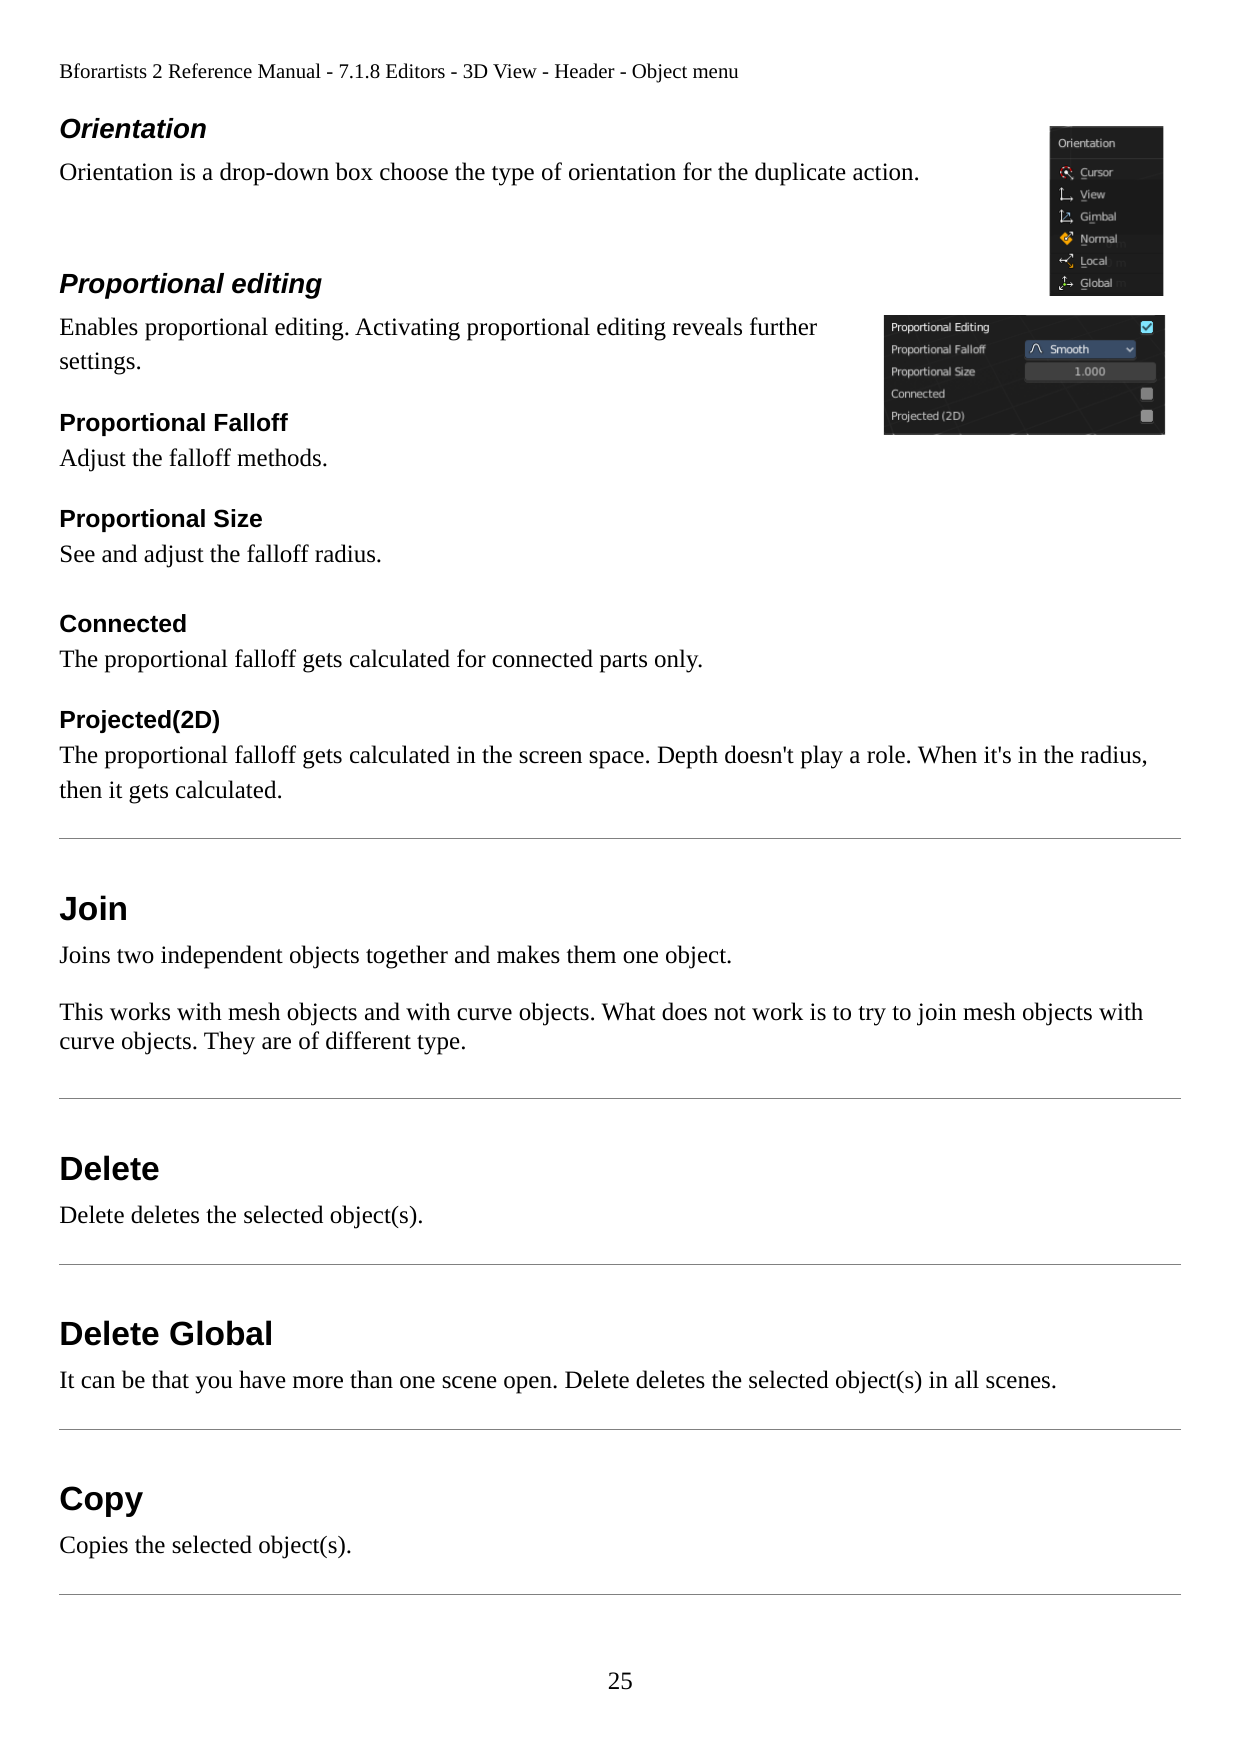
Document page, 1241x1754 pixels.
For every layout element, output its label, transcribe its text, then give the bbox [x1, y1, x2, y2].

subtitle Copy [59, 1479, 1181, 1518]
text The proportional falloff gets calculated in the screen space. Depth doesn't play a role. When it's in the radius, then it gets calculated. [59, 740, 1181, 803]
text The proportional falloff gets calculated for connected parts only. [59, 644, 1181, 673]
subtitle Orientation [59, 113, 1181, 144]
picture [1049, 126, 1164, 296]
subtitle Join [59, 889, 1181, 927]
text It can be that you have more than one scene open. Delete deletes the selected object(s) in all scenes. [59, 1365, 1181, 1394]
text Adjust the falloff methods. [59, 443, 1181, 472]
text Delete deletes the selected object(s). [59, 1200, 1181, 1229]
subtitle Proportional editing [59, 268, 1181, 299]
subtitle Proportional Falloff [59, 408, 1181, 437]
text Orientation is a drop-down box choose the type of orientation for the duplicate action. [59, 157, 1049, 186]
subtitle Connected [59, 609, 1181, 638]
subtitle Proportional Size [59, 504, 1181, 533]
text Copies the selected object(s). [59, 1530, 1181, 1559]
subtitle Delete [59, 1149, 1181, 1187]
text See and adjust the falloff radius. [59, 539, 1181, 568]
text This works with mesh objects and with curve objects. What does not work is to try to join mesh objects with curve objects. They are of different type. [59, 997, 1181, 1055]
subtitle Projected(2D) [59, 706, 1181, 734]
text Joins two independent objects together and makes them one object. [59, 940, 1181, 969]
text Enables proportional editing. Activating proportional editing reveals further settings. [59, 312, 1181, 375]
picture [883, 315, 1166, 435]
subtitle Delete Global [59, 1314, 1181, 1353]
